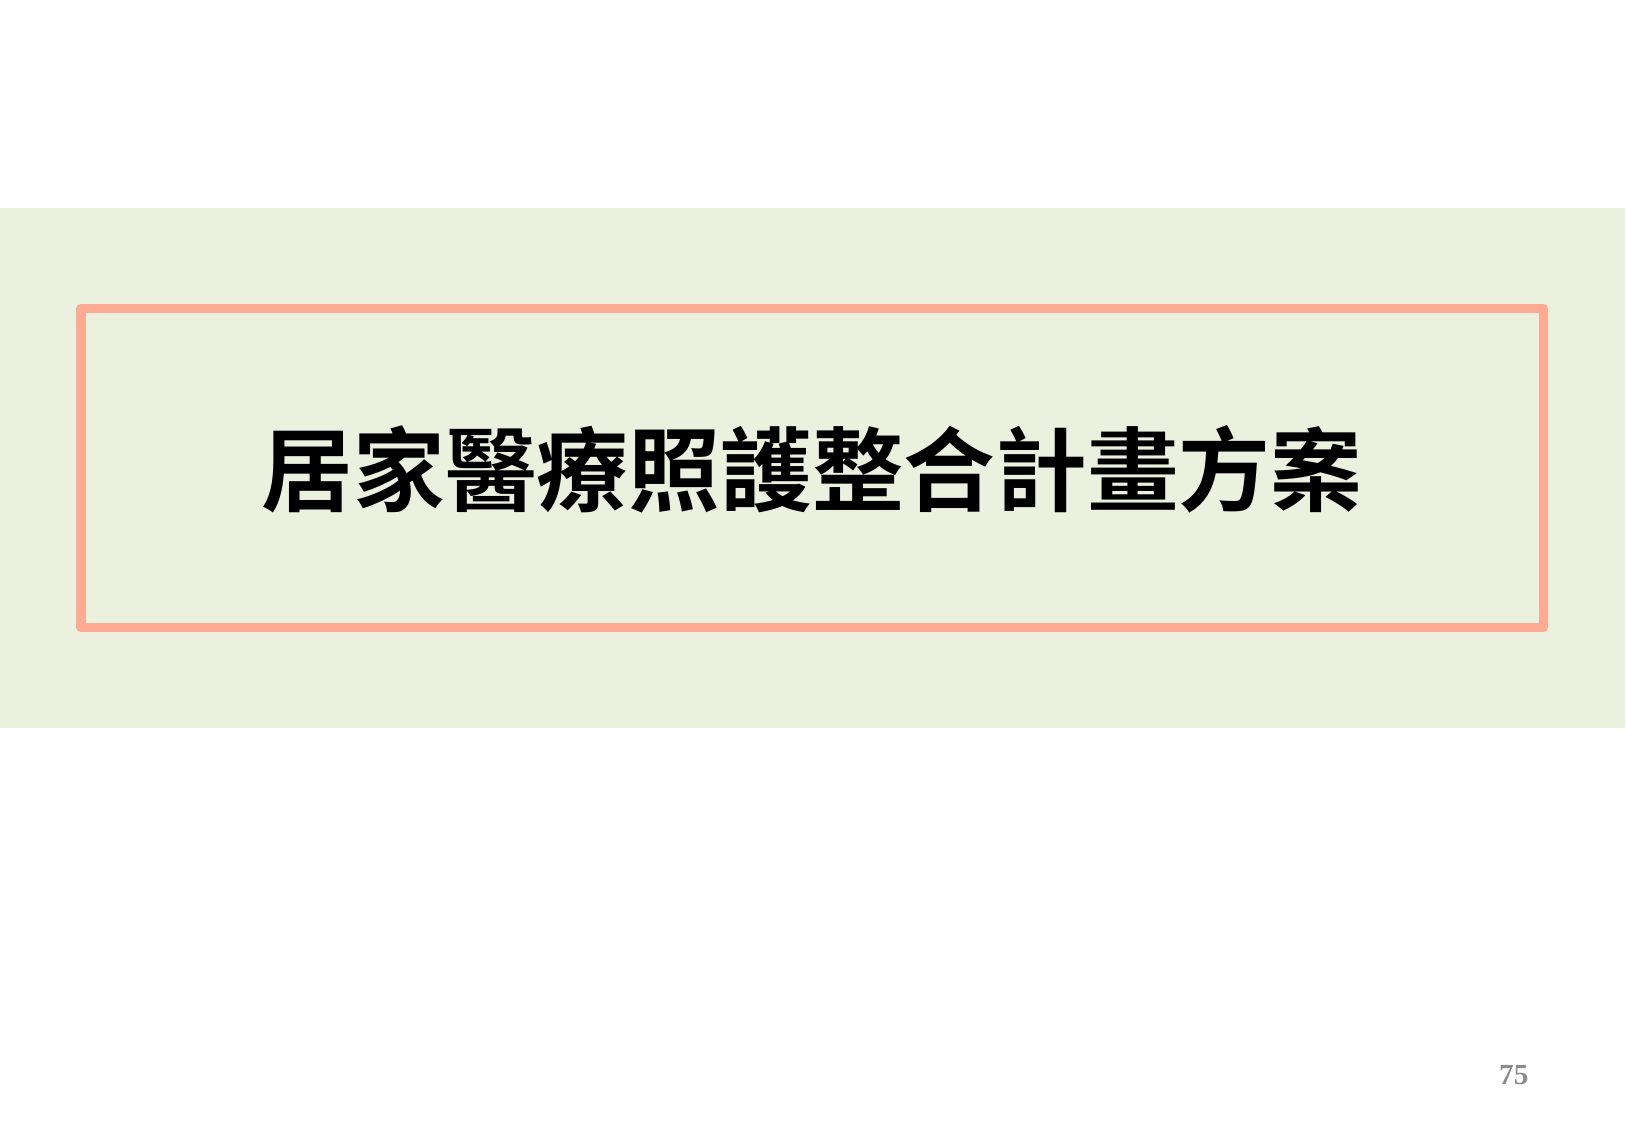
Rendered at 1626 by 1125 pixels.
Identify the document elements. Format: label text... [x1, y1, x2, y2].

list 居家醫療照護整合計畫方案 [81, 308, 1544, 628]
text_box [0, 208, 1625, 728]
slide_number [1164, 1042, 1544, 1103]
